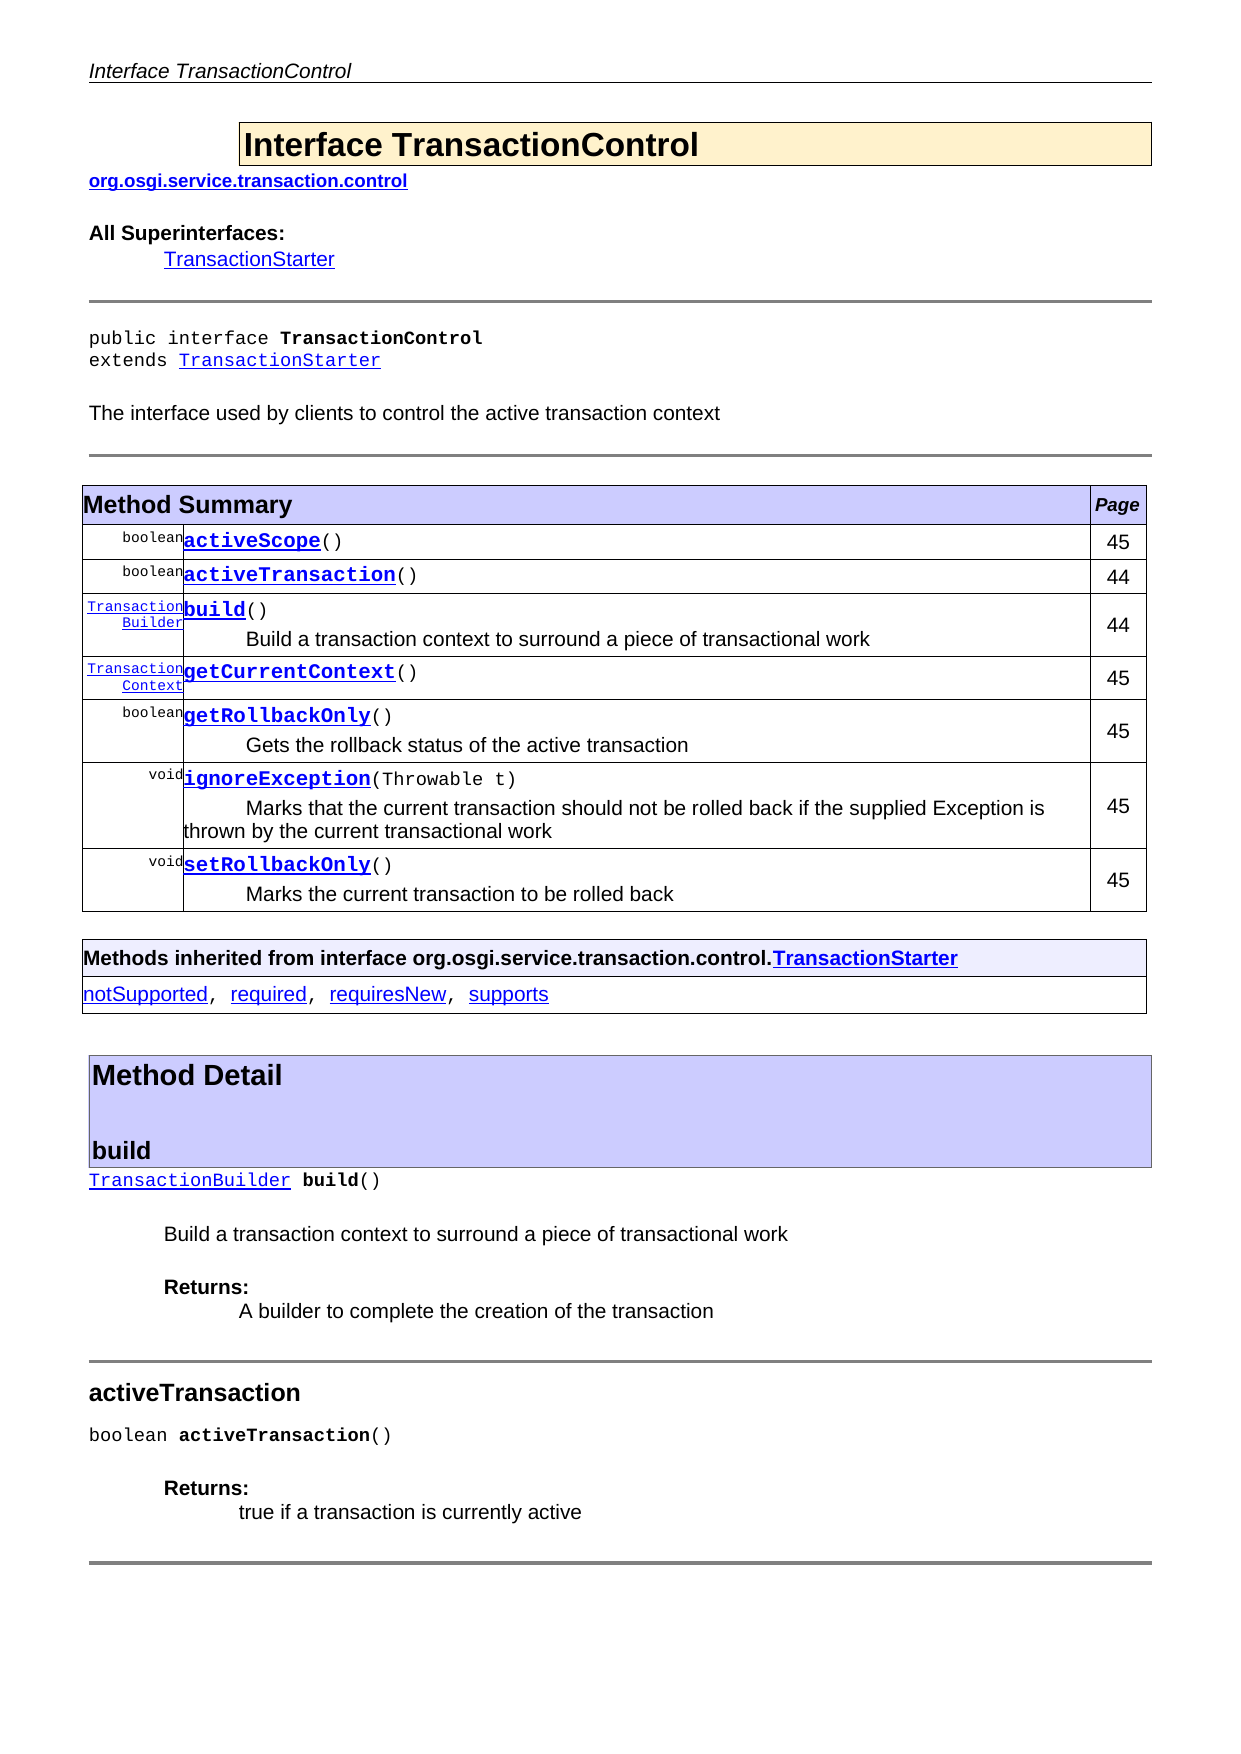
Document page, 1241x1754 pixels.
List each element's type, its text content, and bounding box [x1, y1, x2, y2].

text Build a transaction context to surround a piece of transactional work [163, 1221, 1152, 1245]
text The interface used by clients to control the active transaction context [88, 401, 1152, 425]
table_cell activeTransaction() [184, 560, 1090, 593]
table_header Methods inherited from interface org.osgi.service.transaction.control.TransactionStarter [83, 940, 1146, 976]
table_header Method Summary [83, 486, 1090, 524]
table_cell 44 [1091, 700, 1146, 762]
text TransactionStarter [163, 247, 1152, 271]
table_cell getRollbackOnly() Gets the rollback status of the active transaction [184, 700, 1090, 762]
table_cell 44 [1091, 525, 1146, 559]
table_cell void [83, 849, 183, 911]
table_cell boolean [83, 560, 183, 593]
table_cell 44 [1091, 763, 1146, 848]
text Returns: [163, 1274, 1152, 1298]
table_cell getCurrentContext() [184, 657, 1090, 699]
text true if a transaction is currently active [238, 1500, 1152, 1524]
text TransactionBuilder build() [88, 1171, 1152, 1192]
table_cell 43 [1091, 594, 1146, 656]
table_cell void [83, 763, 183, 848]
table_cell 43 [1091, 560, 1146, 593]
table_header Page [1091, 486, 1146, 524]
table_cell setRollbackOnly() Marks the current transaction to be rolled back [184, 849, 1090, 911]
table_cell TransactionBuilder [83, 594, 183, 656]
text Returns: [163, 1476, 1152, 1500]
table_cell activeScope() [184, 525, 1090, 559]
subtitle Method Detail [90, 1056, 1151, 1092]
text public interface TransactionControl [88, 329, 1152, 350]
table_cell boolean [83, 525, 183, 559]
subtitle build [90, 1133, 1151, 1167]
table_cell TransactionContext [83, 657, 183, 699]
text boolean activeTransaction() [88, 1425, 1152, 1447]
text org.osgi.service.transaction.control [88, 170, 1152, 191]
table_cell 44 [1091, 849, 1146, 911]
table_cell 44 [1091, 657, 1146, 699]
table_cell build() Build a transaction context to surround a piece of transactional work [184, 594, 1090, 656]
text extends TransactionStarter [88, 350, 1152, 372]
table_cell boolean [83, 700, 183, 762]
table_cell notSupported, required, requiresNew, supports [83, 977, 1146, 1013]
subtitle All Superinterfaces: [88, 221, 1152, 244]
subtitle Interface TransactionControl [240, 123, 1151, 165]
text A builder to complete the creation of the transaction [238, 1298, 1152, 1322]
table_cell ignoreException(Throwable t) Marks that the current transaction should not be rolled back if the supplied Exception is thrown by the current transactional work [184, 763, 1090, 848]
